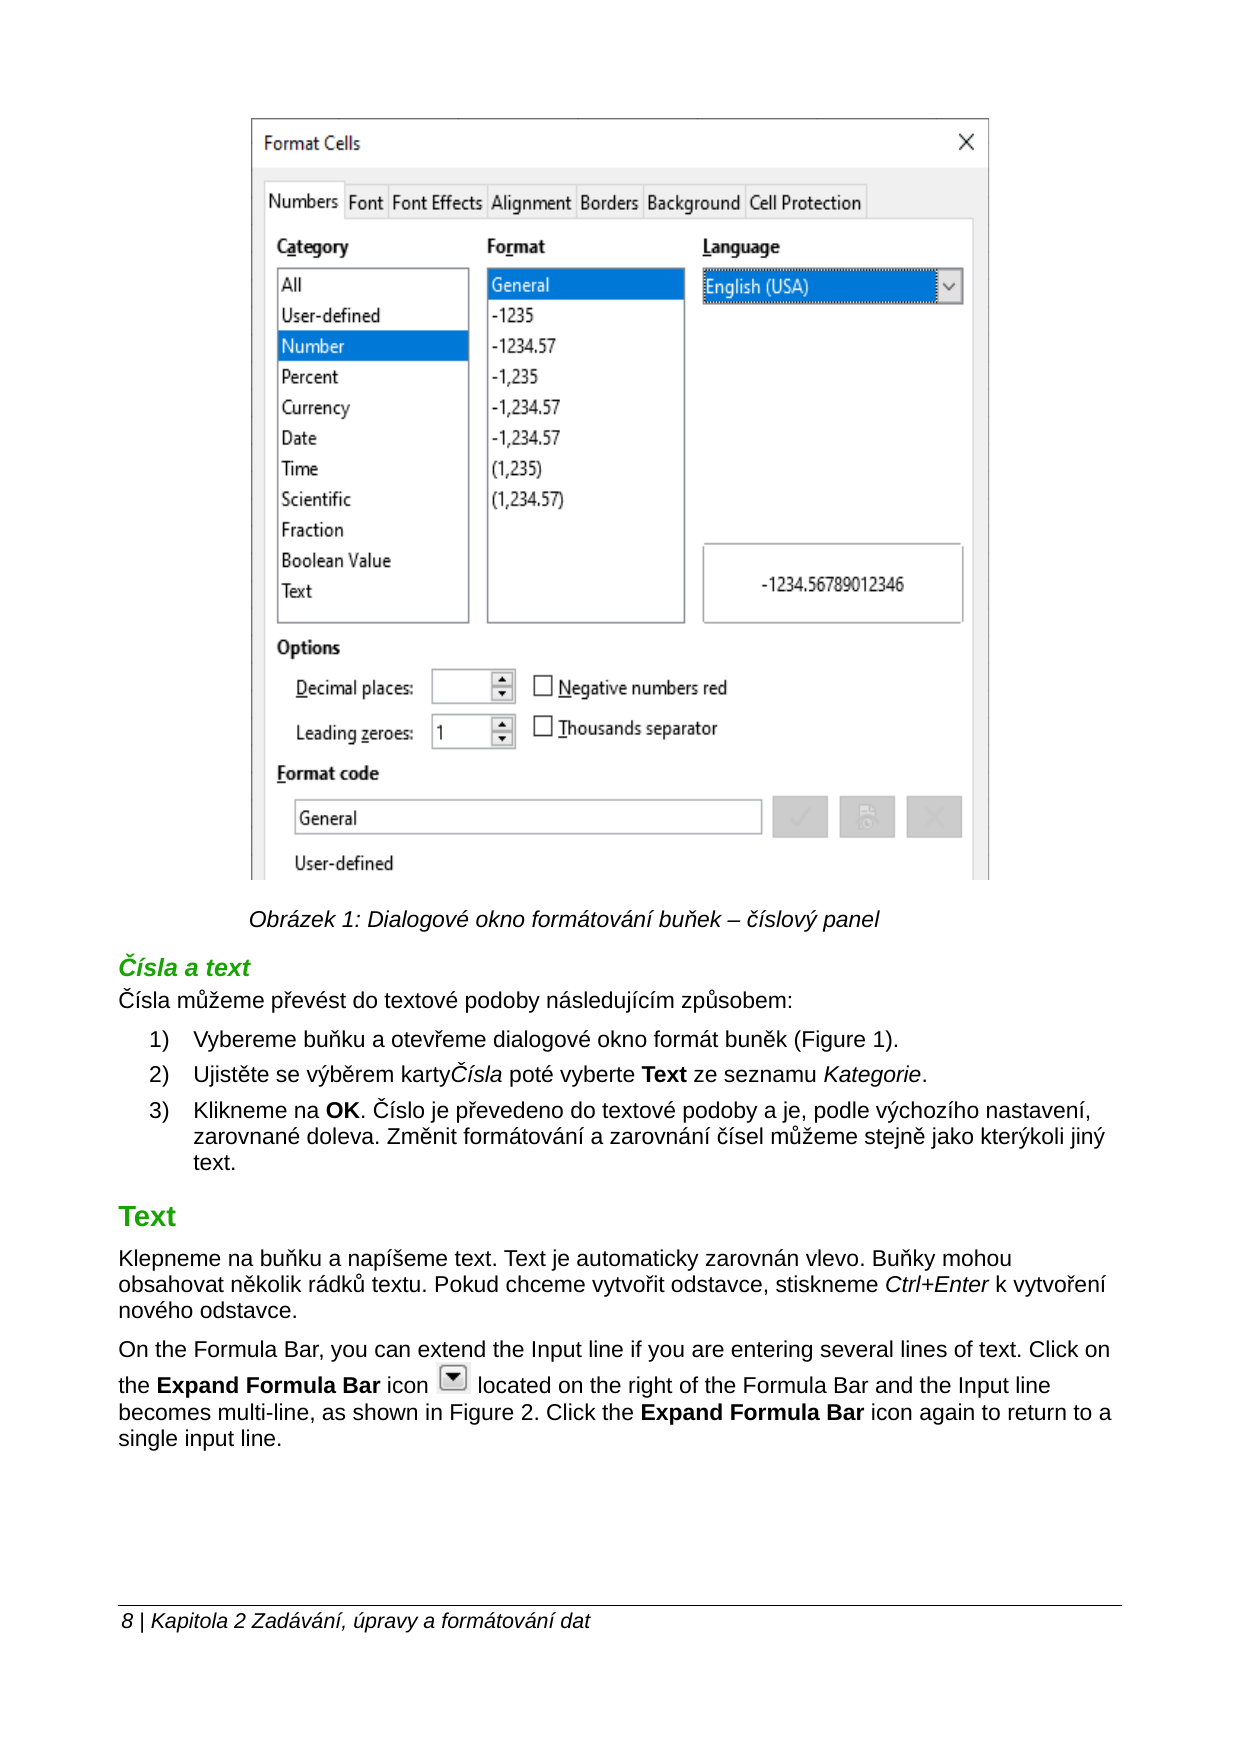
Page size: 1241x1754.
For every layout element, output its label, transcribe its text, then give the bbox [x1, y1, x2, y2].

text Obrázek 1: Dialogové okno formátování buňek – číslový panel [249, 880, 992, 932]
list Klikneme na OK. Číslo je převedeno do textové podoby a je, podle výchozího nastavení, zarovnané doleva. Změnit formátování a zarovnání čísel můžeme stejně jako kterýkoli jiný text. [169, 1097, 1122, 1176]
list Ujistěte se výběrem kartyČísla poté vyberte Text ze seznamu Kategorie. [169, 1061, 1122, 1088]
picture [435, 1362, 472, 1394]
subtitle Text [118, 1199, 1122, 1233]
picture [251, 118, 990, 880]
text Čísla můžeme převést do textové podoby následujícím způsobem: [118, 987, 1122, 1014]
text On the Formula Bar, you can extend the Input line if you are entering several lines of text. Click on the Expand Formula Bar icon located on the right of the Formula Bar and the Input line becomes multi-line, as shown in Figure 2. Click the Expand Formula Bar icon again to return to a single input line. [118, 1336, 1122, 1452]
list Vybereme buňku a otevřeme dialogové okno formát buněk (Figure 1). [169, 1026, 1122, 1053]
text Klepneme na buňku a napíšeme text. Text je automaticky zarovnán vlevo. Buňky mohou obsahovat několik rádků textu. Pokud chceme vytvořit odstavce, stiskneme Ctrl+Enter k vytvoření nového odstavce. [118, 1245, 1122, 1324]
subtitle Čísla a text [118, 953, 1122, 981]
